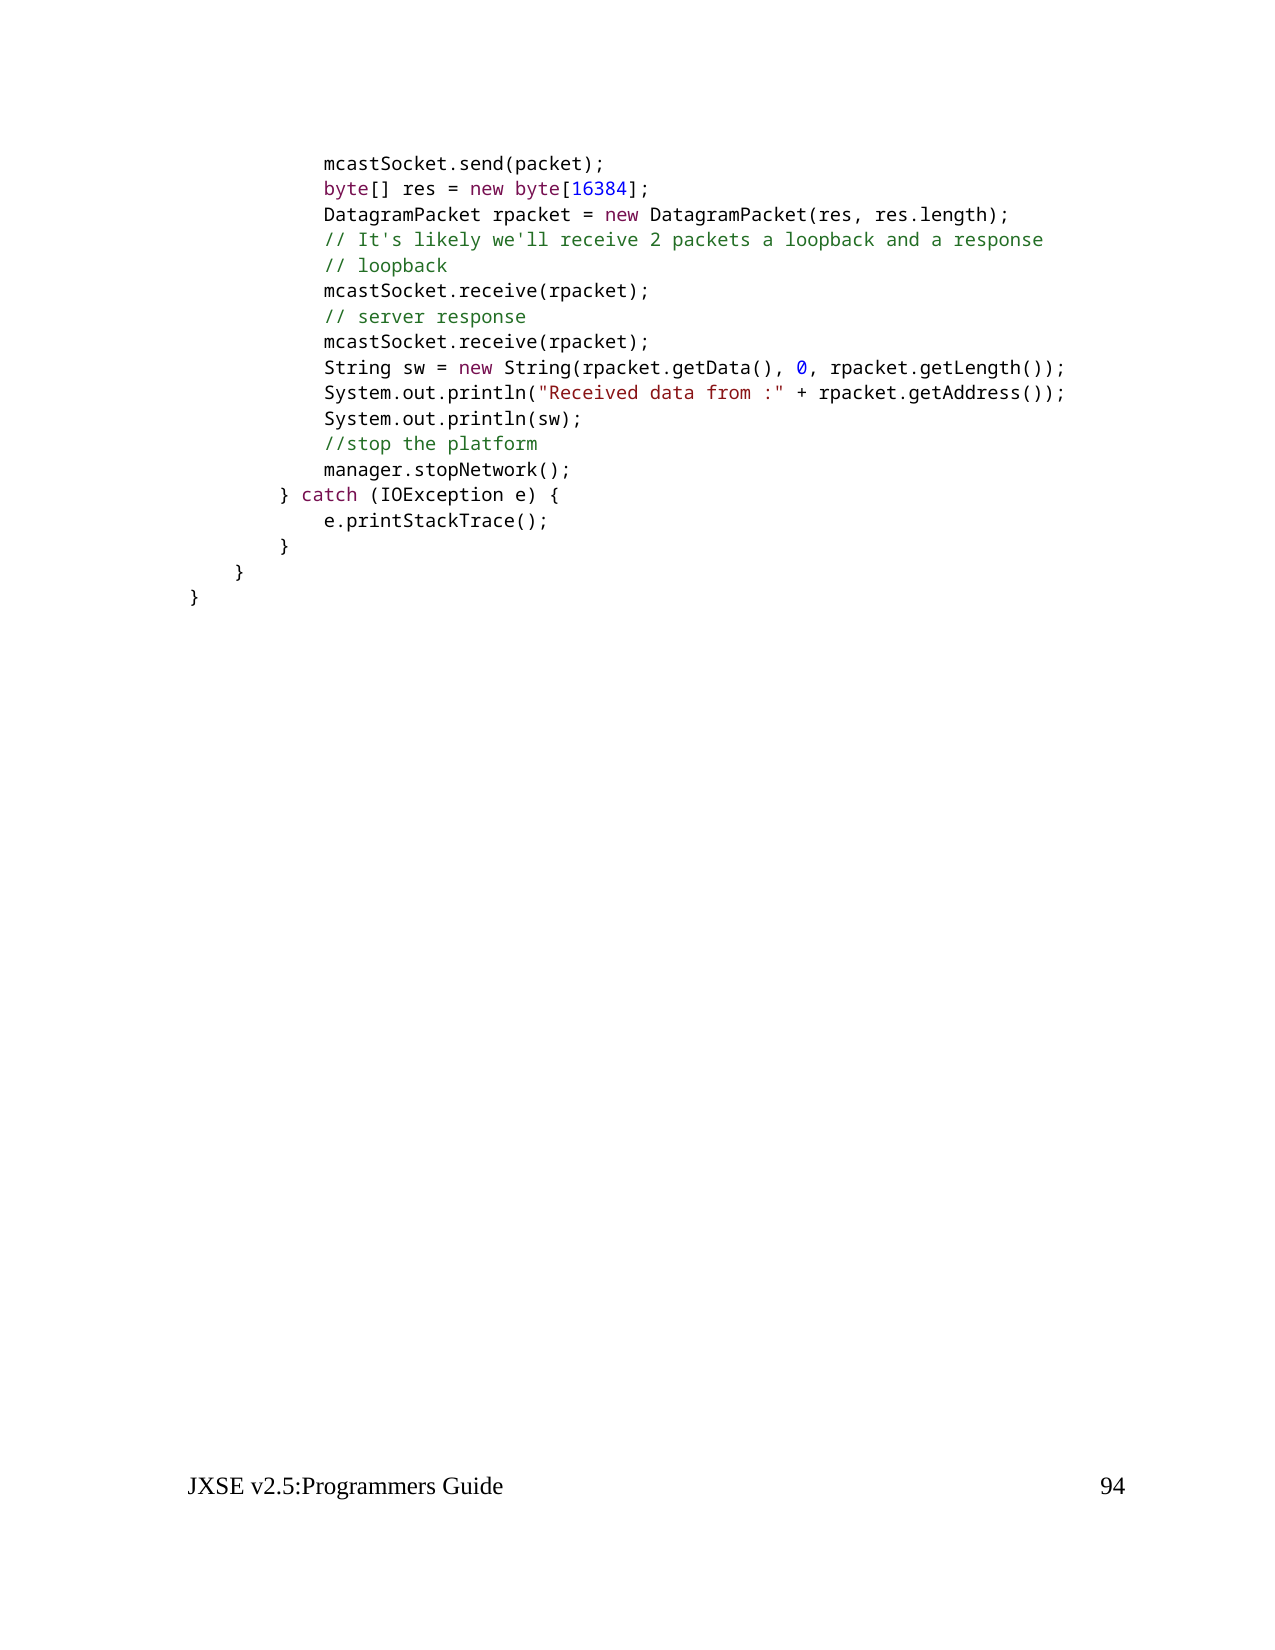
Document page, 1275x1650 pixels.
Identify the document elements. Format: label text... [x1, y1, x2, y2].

text System.out.println(sw); [188, 405, 1274, 431]
text // server response [188, 303, 1274, 329]
text mcastSocket.send(packet); [188, 150, 1274, 176]
text } catch (IOException e) { [188, 482, 1274, 507]
text String sw = new String(rpacket.getData(), 0, rpacket.getLength()); [188, 354, 1274, 380]
text } [188, 558, 1274, 584]
text } [188, 584, 1274, 609]
text manager.stopNetwork(); [188, 456, 1274, 482]
text e.printStackTrace(); [188, 507, 1274, 533]
text } [188, 533, 1274, 558]
text System.out.println("Received data from :" + rpacket.getAddress()); [188, 380, 1274, 405]
text mcastSocket.receive(rpacket); [188, 278, 1274, 303]
text // It's likely we'll receive 2 packets a loopback and a response [188, 227, 1274, 252]
text mcastSocket.receive(rpacket); [188, 329, 1274, 354]
text //stop the platform [188, 431, 1274, 456]
text DatagramPacket rpacket = new DatagramPacket(res, res.length); [188, 201, 1274, 227]
text byte[] res = new byte[16384]; [188, 176, 1274, 201]
text // loopback [188, 252, 1274, 278]
